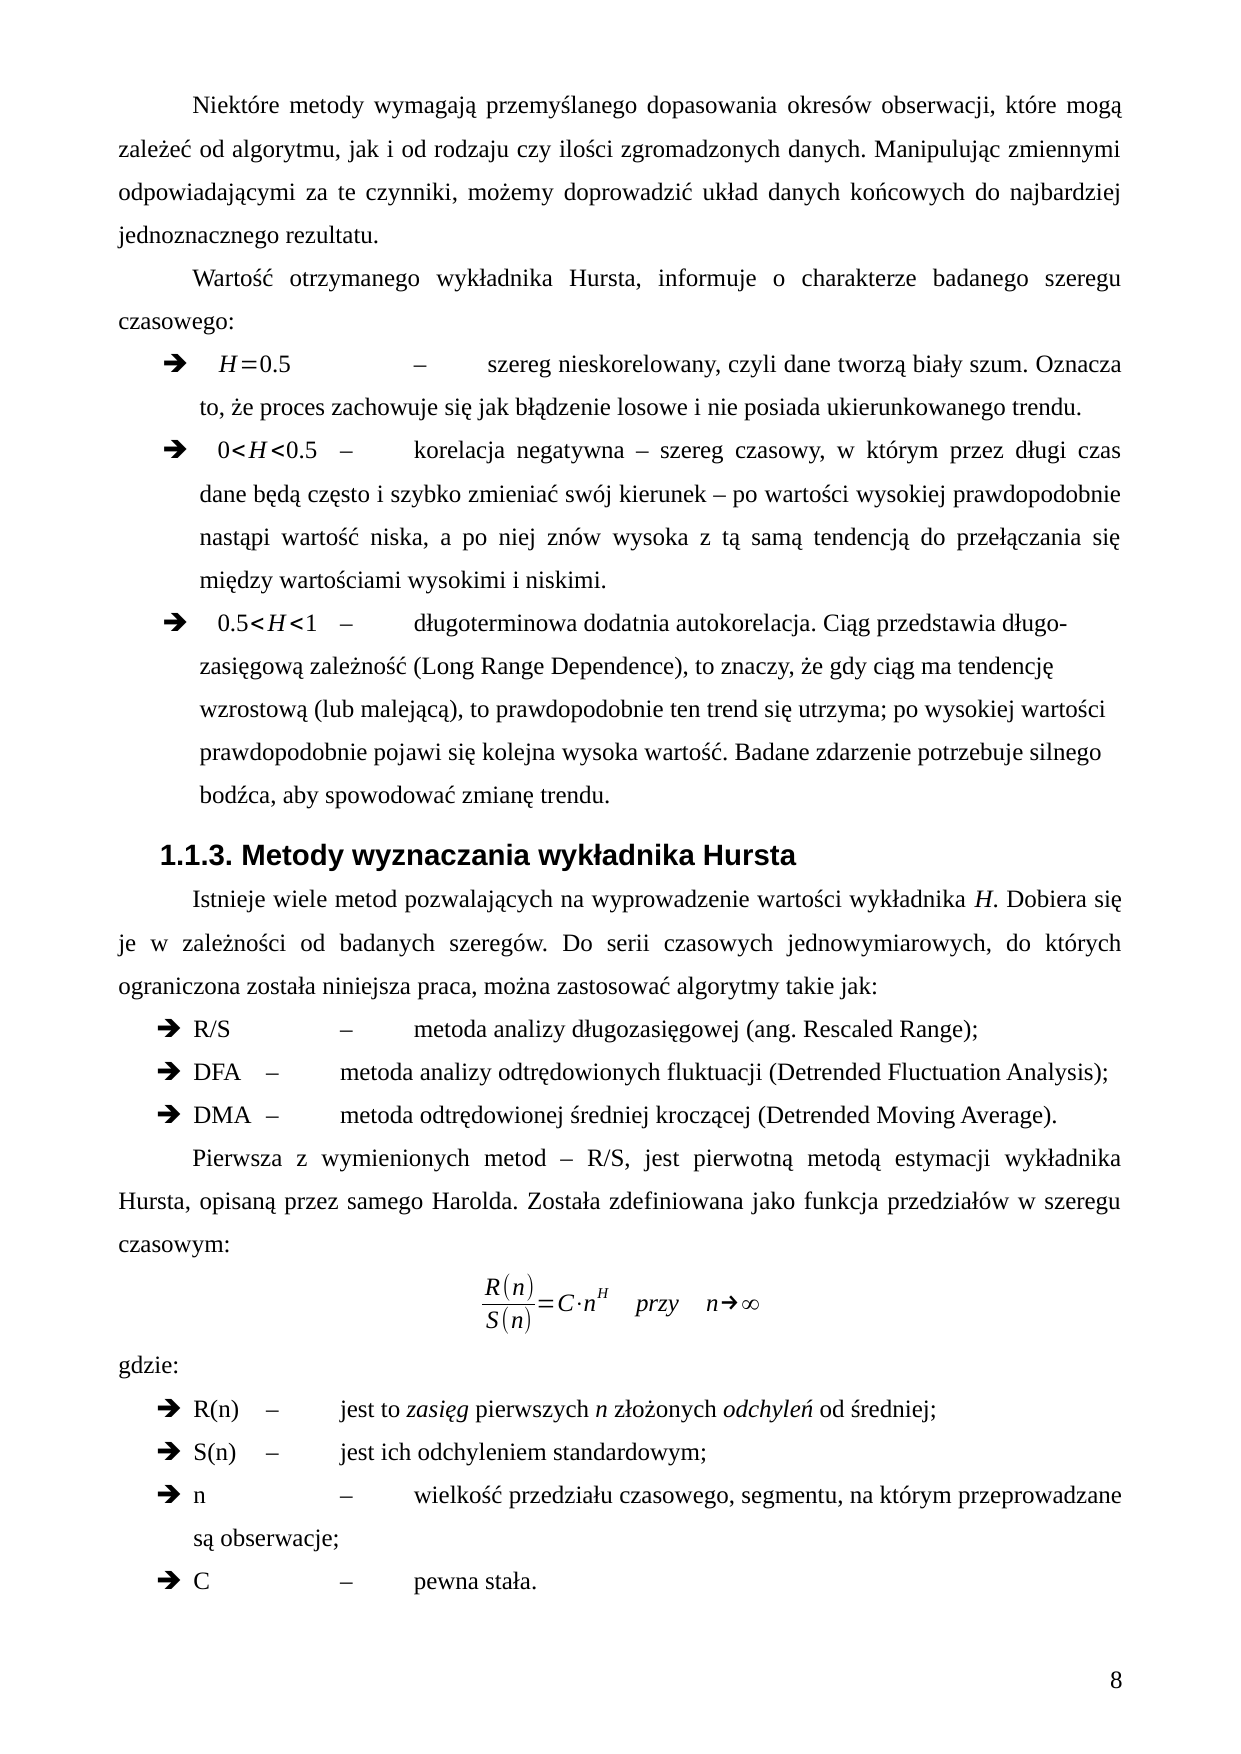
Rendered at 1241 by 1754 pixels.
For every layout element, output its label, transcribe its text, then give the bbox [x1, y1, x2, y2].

list DFA – metoda analizy odtrędowionych fluktuacji (Detrended Fluctuation Analysis); [156, 1057, 1122, 1086]
text Pierwsza z wymienionych metod – R/S, jest pierwotną metodą estymacji wykładnika Hursta, opisaną przez samego Harolda. Została zdefiniowana jako funkcja przedziałów w szeregu czasowym: [118, 1143, 1122, 1258]
text Niektóre metody wymagają przemyślanego dopasowania okresów obserwacji, które mogą zależeć od algorytmu, jak i od rodzaju czy ilości zgromadzonych danych. Manipulując zmiennymi odpowiadającymi za te czynniki, możemy doprowadzić układ danych końcowych do najbardziej jednoznacznego rezultatu. [118, 91, 1122, 249]
list S(n) – jest ich odchyleniem standardowym; [156, 1437, 1122, 1466]
text Istnieje wiele metod pozwalających na wyprowadzenie wartości wykładnika H. Dobiera się je w zależności od badanych szeregów. Do serii czasowych jednowymiarowych, do których ograniczona została niniejsza praca, można zastosować algorytmy takie jak: [118, 884, 1122, 999]
list n – wielkość przedziału czasowego, segmentu, na którym przeprowadzane są obserwacje; [156, 1480, 1122, 1552]
list – korelacja negatywna – szereg czasowy, w którym przez długi czas dane będą często i szybko zmieniać swój kierunek – po wartości wysokiej prawdopodobnie nastąpi wartość niska, a po niej znów wysoka z tą samą tendencją do przełączania się między wartościami wysokimi i niskimi. [162, 436, 1122, 594]
list R/S – metoda analizy długozasięgowej (ang. Rescaled Range); [156, 1014, 1122, 1043]
text Wartość otrzymanego wykładnika Hursta, informuje o charakterze badanego szeregu czasowego: [118, 263, 1122, 335]
subtitle 1.1.3. Metody wyznaczania wykładnika Hursta [118, 838, 1122, 872]
list C – pewna stała. [156, 1566, 1122, 1595]
list R(n) – jest to zasięg pierwszych n złożonych odchyleń od średniej; [156, 1394, 1122, 1422]
list – długoterminowa dodatnia autokorelacja. Ciąg przedstawia długo-zasięgową zależność (Long Range Dependence), to znaczy, że gdy ciąg ma tendencję wzrostową (lub malejącą), to prawdopodobnie ten trend się utrzyma; po wysokiej wartości prawdopodobnie pojawi się kolejna wysoka wartość. Badane zdarzenie potrzebuje silnego bodźca, aby spowodować zmianę trendu. [162, 608, 1122, 809]
text gdzie: [118, 1351, 1122, 1379]
list DMA – metoda odtrędowionej średniej kroczącej (Detrended Moving Average). [156, 1100, 1122, 1129]
list – szereg nieskorelowany, czyli dane tworzą biały szum. Oznacza to, że proces zachowuje się jak błądzenie losowe i nie posiada ukierunkowanego trendu. [162, 349, 1122, 421]
